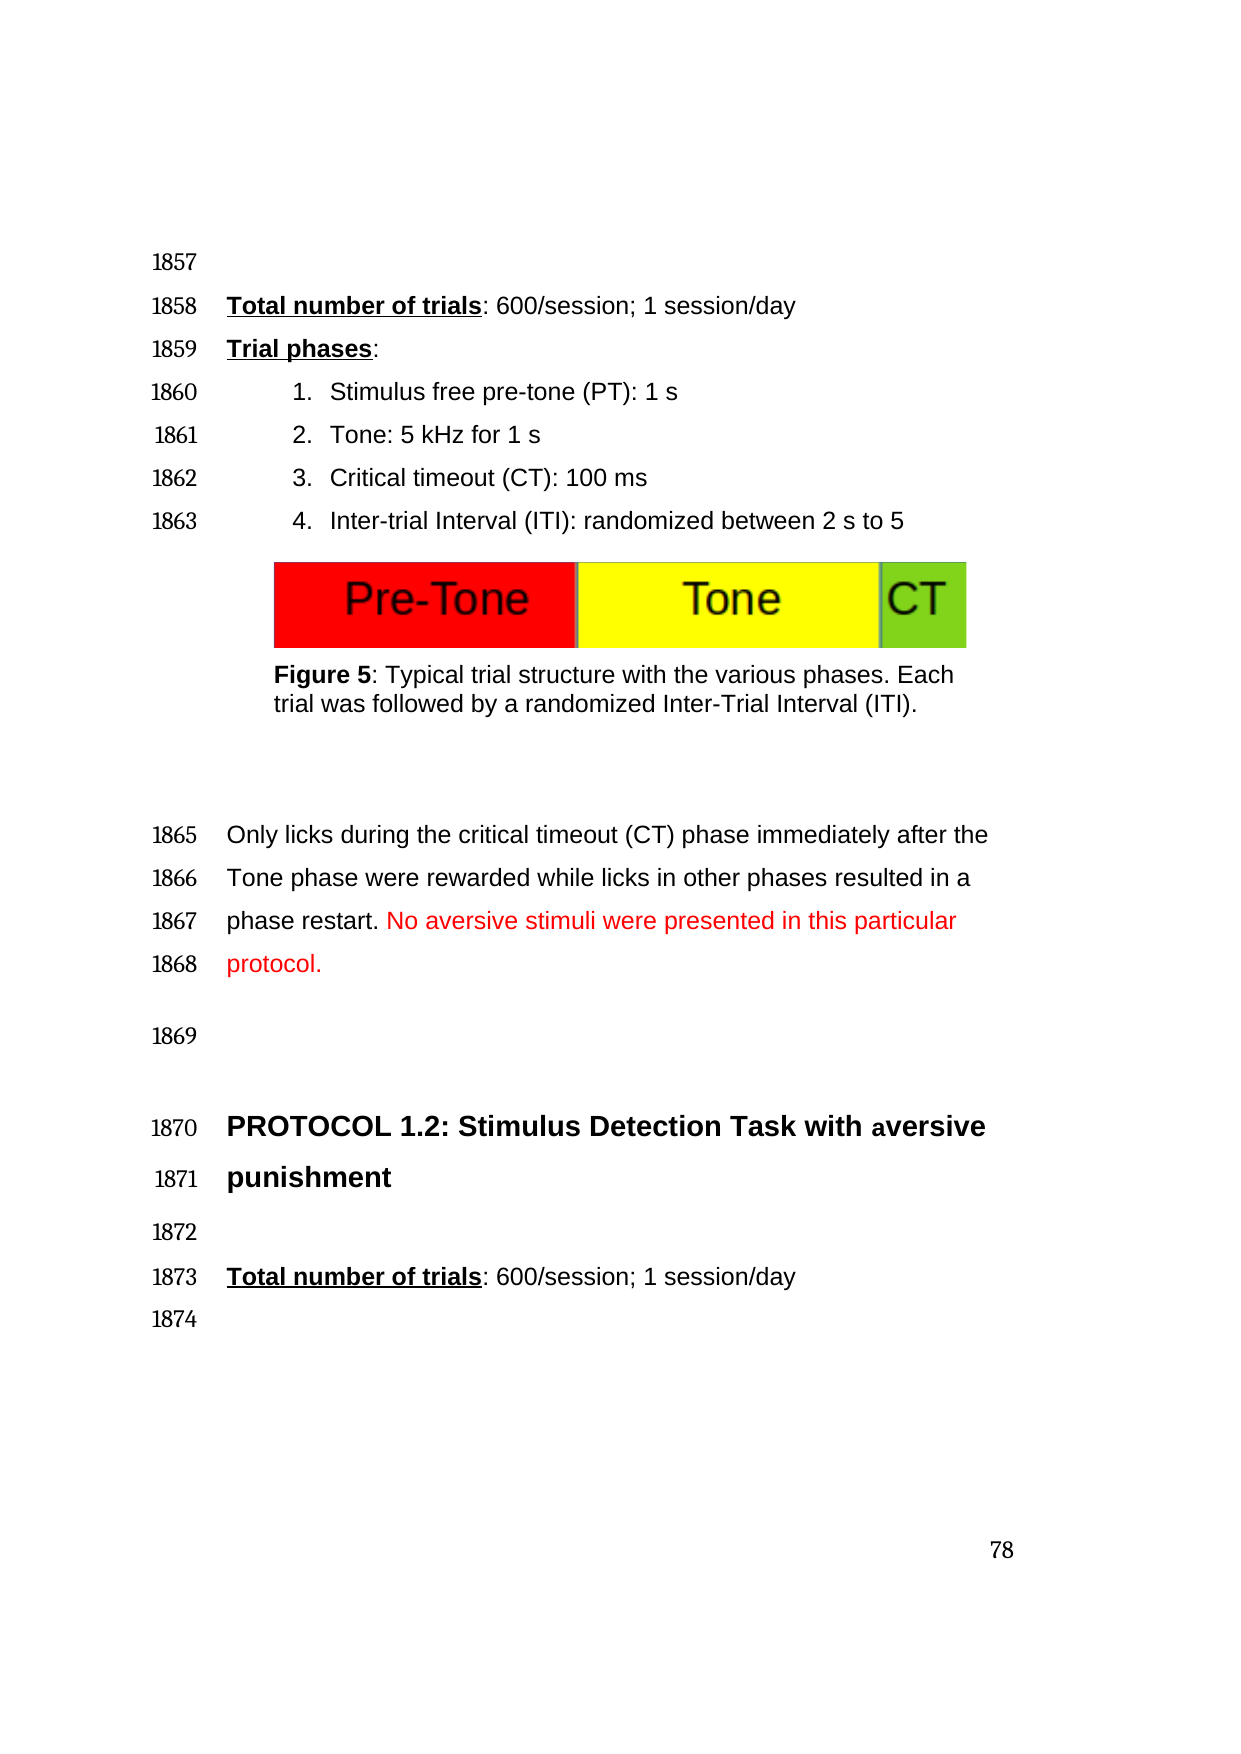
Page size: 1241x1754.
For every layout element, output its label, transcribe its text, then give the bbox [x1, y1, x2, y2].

text Trial phases: [226, 334, 1014, 363]
text Figure 5: Typical trial structure with the various phases. Each trial was followed by a randomized Inter-Trial Interval (ITI). [274, 648, 967, 718]
text Total number of trials: 600/session; 1 session/day [226, 1261, 1014, 1290]
text Only licks during the critical timeout (CT) phase immediately after the Tone phase were rewarded while licks in other phases resulted in a phase restart. No aversive stimuli were presented in this particular protocol. [226, 820, 1014, 978]
subtitle PROTOCOL 1.2: Stimulus Detection Task with aversive punishment [226, 1109, 1014, 1193]
picture [273, 562, 967, 648]
list Stimulus free pre-tone (PT): 1 s [292, 377, 1014, 406]
list Critical timeout (CT): 100 ms [292, 463, 1014, 492]
list Tone: 5 kHz for 1 s [292, 420, 1014, 449]
list Inter-trial Interval (ITI): randomized between 2 s to 5 [292, 506, 1014, 535]
text Total number of trials: 600/session; 1 session/day [226, 291, 1014, 319]
